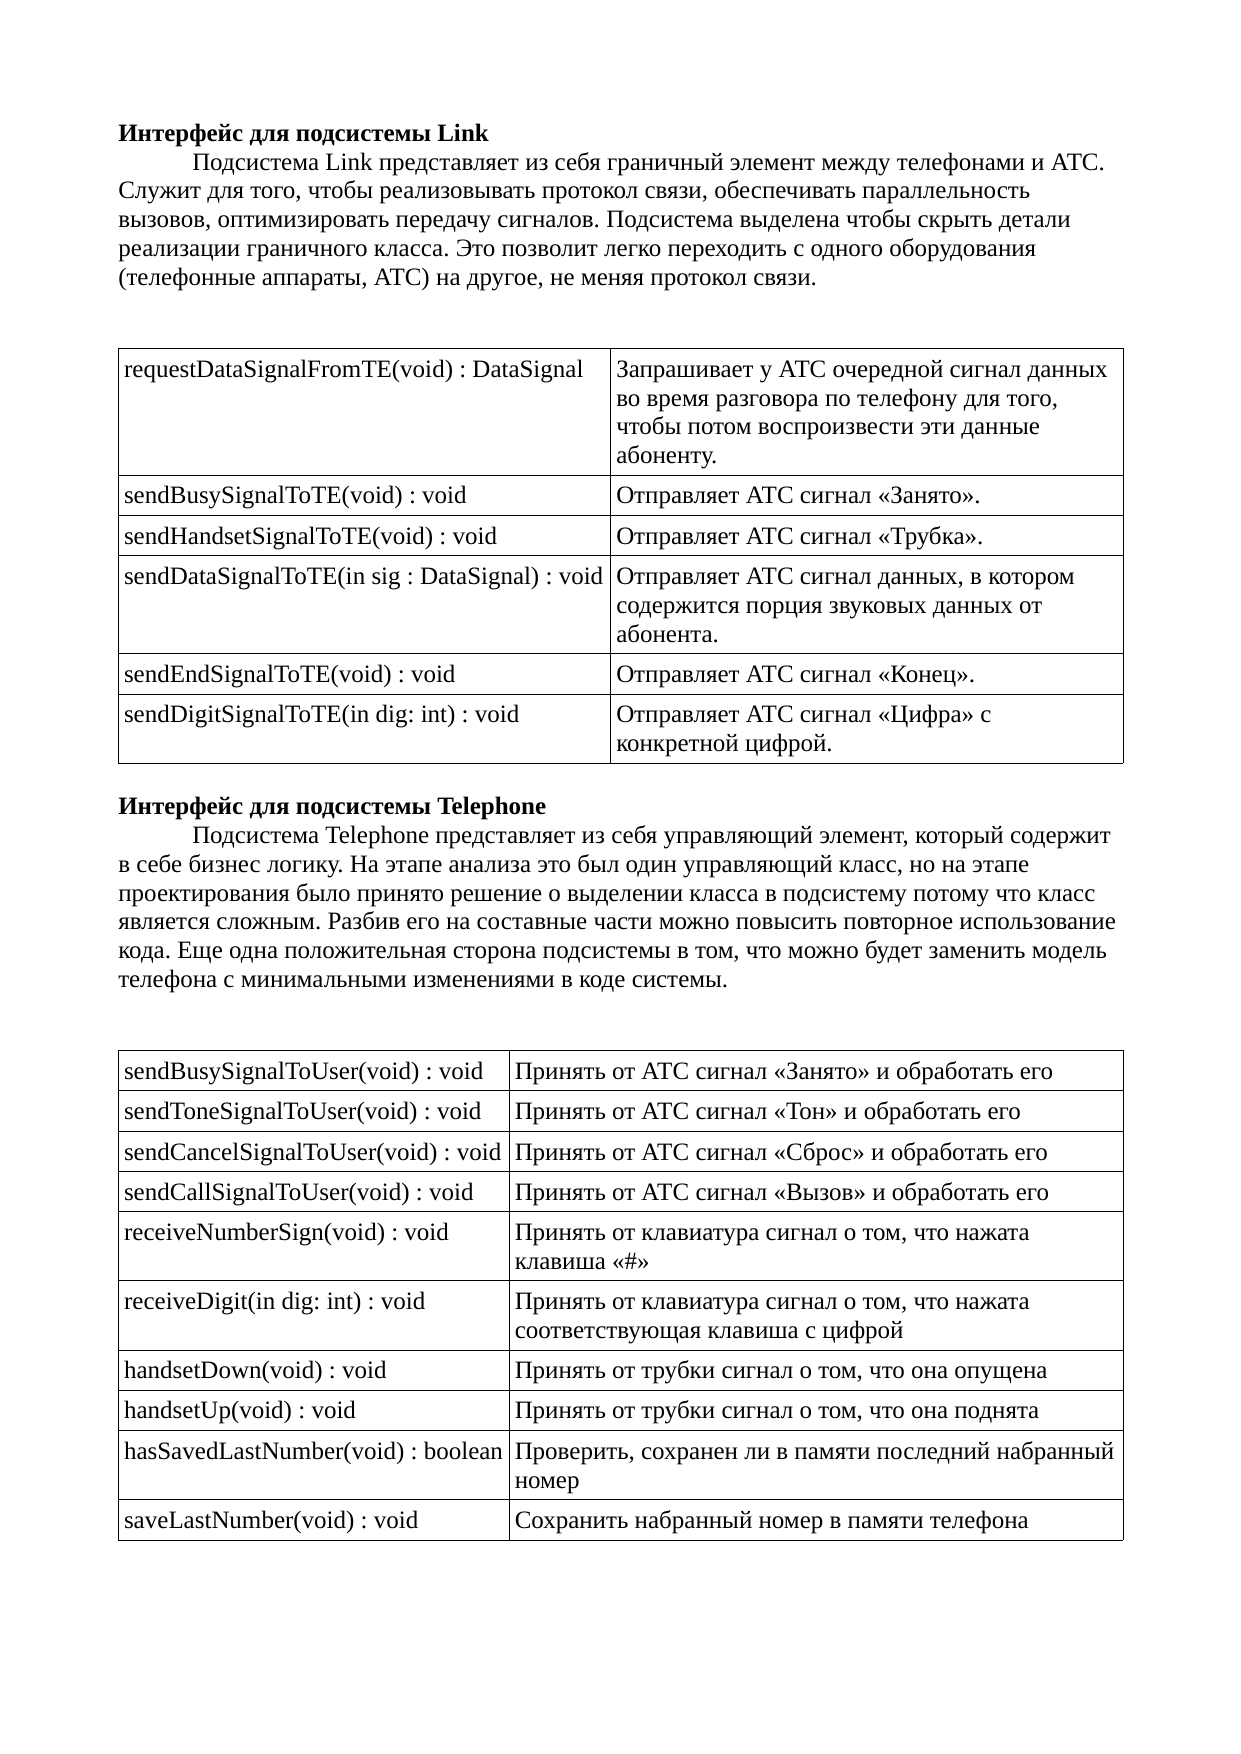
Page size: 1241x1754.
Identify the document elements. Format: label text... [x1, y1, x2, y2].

table_cell saveLastNumber(void) : void [119, 1500, 509, 1539]
table_cell Принять от клавиатура сигнал о том, что нажата соответствующая клавиша с цифрой [510, 1281, 1123, 1349]
table_cell Принять от трубки сигнал о том, что она опущена [510, 1351, 1123, 1390]
table_cell sendCallSignalToUser(void) : void [119, 1172, 509, 1211]
text Интерфейс для подсистемы Link [118, 118, 1122, 147]
table_header requestDataSignalFromTE(void) : DataSignal [119, 349, 610, 475]
table_cell sendToneSignalToUser(void) : void [119, 1091, 509, 1131]
table_cell receiveNumberSign(void) : void [119, 1212, 509, 1280]
table_header Запрашивает у АТС очередной сигнал данных во время разговора по телефону для того, чтобы потом воспроизвести эти данные абоненту. [611, 349, 1123, 475]
table_cell handsetDown(void) : void [119, 1351, 509, 1390]
table_header sendBusySignalToUser(void) : void [119, 1051, 509, 1090]
table_cell sendDigitSignalToTE(in dig: int) : void [119, 695, 610, 762]
table_cell sendHandsetSignalToTE(void) : void [119, 516, 610, 555]
table_cell Отправляет АТС сигнал «Цифра» с конкретной цифрой. [611, 695, 1123, 762]
table_cell sendEndSignalToTE(void) : void [119, 654, 610, 693]
text Интерфейс для подсистемы Telephone [118, 791, 1122, 820]
table_cell handsetUp(void) : void [119, 1391, 509, 1430]
table_cell Отправляет АТС сигнал «Конец». [611, 654, 1123, 693]
table_cell Отправляет АТС сигнал данных, в котором содержится порция звуковых данных от абонента. [611, 556, 1123, 653]
table_cell sendDataSignalToTE(in sig : DataSignal) : void [119, 556, 610, 653]
table_cell hasSavedLastNumber(void) : boolean [119, 1431, 509, 1499]
table_cell Принять от АТС сигнал «Вызов» и обработать его [510, 1172, 1123, 1211]
text Подсистема Telephone представляет из себя управляющий элемент, который содержит в себе бизнес логику. На этапе анализа это был один управляющий класс, но на этапе проектирования было принято решение о выделении класса в подсистему потому что класс является сложным. Разбив его на составные части можно повысить повторное использование кода. Еще одна положительная сторона подсистемы в том, что можно будет заменить модель телефона с минимальными изменениями в коде системы. [118, 820, 1122, 993]
table_cell Проверить, сохранен ли в памяти последний набранный номер [510, 1431, 1123, 1499]
table_cell Принять от АТС сигнал «Сброс» и обработать его [510, 1132, 1123, 1171]
table_cell Принять от трубки сигнал о том, что она поднята [510, 1391, 1123, 1430]
text Подсистема Link представляет из себя граничный элемент между телефонами и АТС. Служит для того, чтобы реализовывать протокол связи, обеспечивать параллельность вызовов, оптимизировать передачу сигналов. Подсистема выделена чтобы скрыть детали реализации граничного класса. Это позволит легко переходить с одного оборудования (телефонные аппараты, АТС) на другое, не меняя протокол связи. [118, 147, 1122, 291]
table_cell Сохранить набранный номер в памяти телефона [510, 1500, 1123, 1539]
table_header Принять от АТС сигнал «Занято» и обработать его [510, 1051, 1123, 1090]
table_cell Принять от АТС сигнал «Тон» и обработать его [510, 1091, 1123, 1131]
table_cell Отправляет АТС сигнал «Занято». [611, 476, 1123, 515]
table_cell receiveDigit(in dig: int) : void [119, 1281, 509, 1349]
table_cell Принять от клавиатура сигнал о том, что нажата клавиша «#» [510, 1212, 1123, 1280]
table_cell sendCancelSignalToUser(void) : void [119, 1132, 509, 1171]
table_cell Отправляет АТС сигнал «Трубка». [611, 516, 1123, 555]
table_cell sendBusySignalToTE(void) : void [119, 476, 610, 515]
